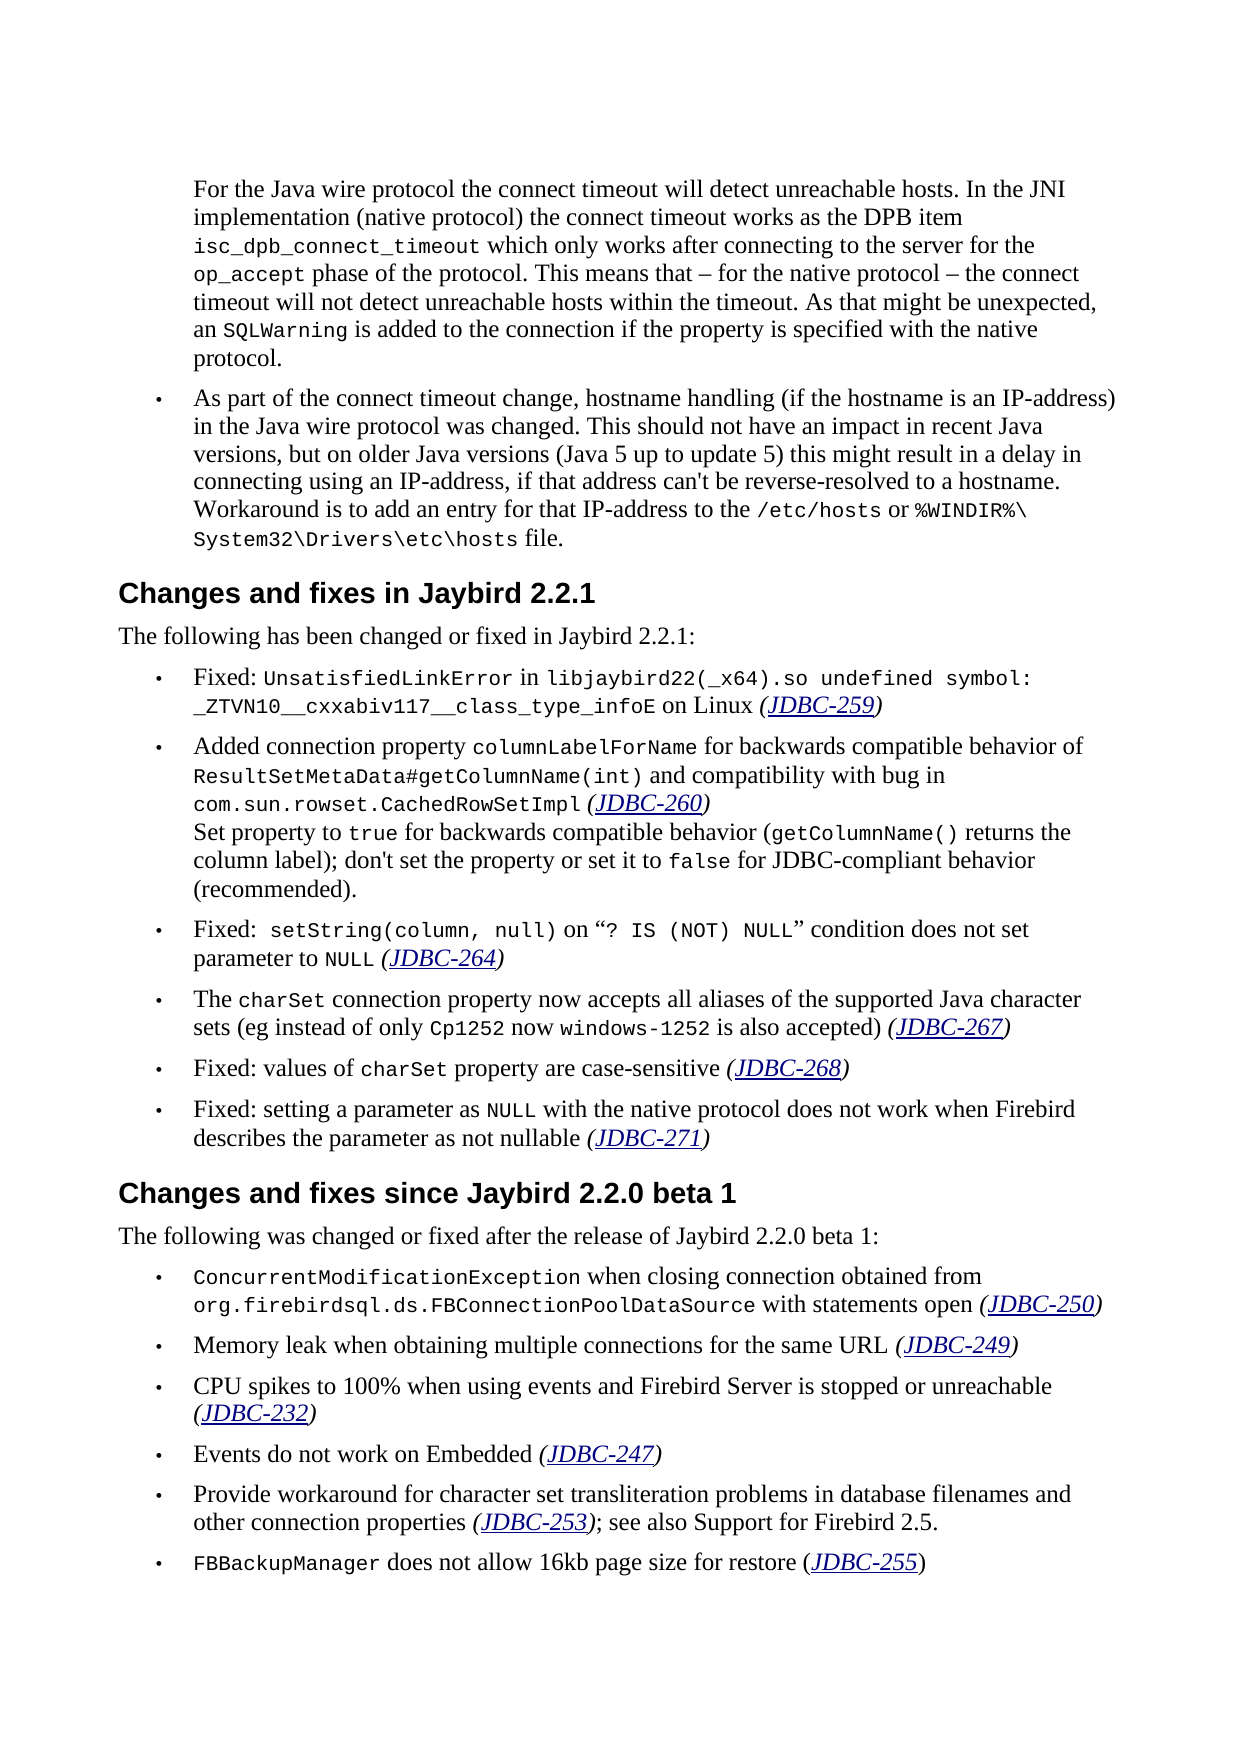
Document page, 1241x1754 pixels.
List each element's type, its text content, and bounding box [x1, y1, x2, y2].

list As part of the connect timeout change, hostname handling (if the hostname is an IP-address) in the Java wire protocol was changed. This should not have an impact in recent Java versions, but on older Java versions (Java 5 up to update 5) this might result in a delay in connecting using an IP-address, if that address can't be reverse-resolved to a hostname. Workaround is to add an entry for that IP-address to the /etc/hosts or %WINDIR%\System32\Drivers\etc\hosts file. [156, 384, 1122, 552]
list The charSet connection property now accepts all aliases of the supported Java character sets (eg instead of only Cp1252 now windows-1252 is also accepted) (JDBC-267) [156, 985, 1122, 1042]
list CPU spikes to 100% when using events and Firebird Server is stopped or unreachable (JDBC-232) [156, 1372, 1122, 1427]
list FBBackupManager does not allow 16kb page size for restore (JDBC-255) [156, 1548, 1122, 1576]
list For the Java wire protocol the connect timeout will detect unreachable hosts. In the JNI implementation (native protocol) the connect timeout works as the DPB item isc_dpb_connect_timeout which only works after connecting to the server for the op_accept phase of the protocol. This means that – for the native protocol – the connect timeout will not detect unreachable hosts within the timeout. As that might be unexpected, an SQLWarning is added to the connection if the property is specified with the native protocol. [156, 175, 1122, 372]
list Added connection property columnLabelForName for backwards compatible behavior of ResultSetMetaData#getColumnName(int) and compatibility with bug in com.sun.rowset.CachedRowSetImpl (JDBC-260) Set property to true for backwards compatible behavior (getColumnName() returns the column label); don't set the property or set it to false for JDBC-compliant behavior (recommended). [156, 732, 1122, 903]
list Events do not work on Embedded (JDBC-247) [156, 1440, 1122, 1467]
text The following was changed or fixed after the release of Jaybird 2.2.0 beta 1: [118, 1222, 1122, 1249]
subtitle Changes and fixes in Jaybird 2.2.1 [118, 577, 1122, 610]
list Fixed: setting a parameter as NULL with the native protocol does not work when Firebird describes the parameter as not nullable (JDBC-271) [156, 1095, 1122, 1152]
list Memory leak when obtaining multiple connections for the same URL (JDBC-249) [156, 1332, 1122, 1359]
list Fixed: values of charSet property are case-sensitive (JDBC-268) [156, 1054, 1122, 1083]
subtitle Changes and fixes since Jaybird 2.2.0 beta 1 [118, 1177, 1122, 1209]
list Provide workaround for character set transliteration problems in database filenames and other connection properties (JDBC-253); see also Support for Firebird 2.5. [156, 1480, 1122, 1535]
list Fixed: setString(column, null) on “? IS (NOT) NULL” condition does not set parameter to NULL (JDBC-264) [156, 915, 1122, 972]
list Fixed: UnsatisfiedLinkError in libjaybird22(_x64).so undefined symbol: _ZTVN10__cxxabiv117__class_type_infoE on Linux (JDBC-259) [156, 663, 1122, 720]
list ConcurrentModificationException when closing connection obtained from org.firebirdsql.ds.FBConnectionPoolDataSource with statements open (JDBC-250) [156, 1262, 1122, 1319]
text The following has been changed or fixed in Jaybird 2.2.1: [118, 622, 1122, 650]
